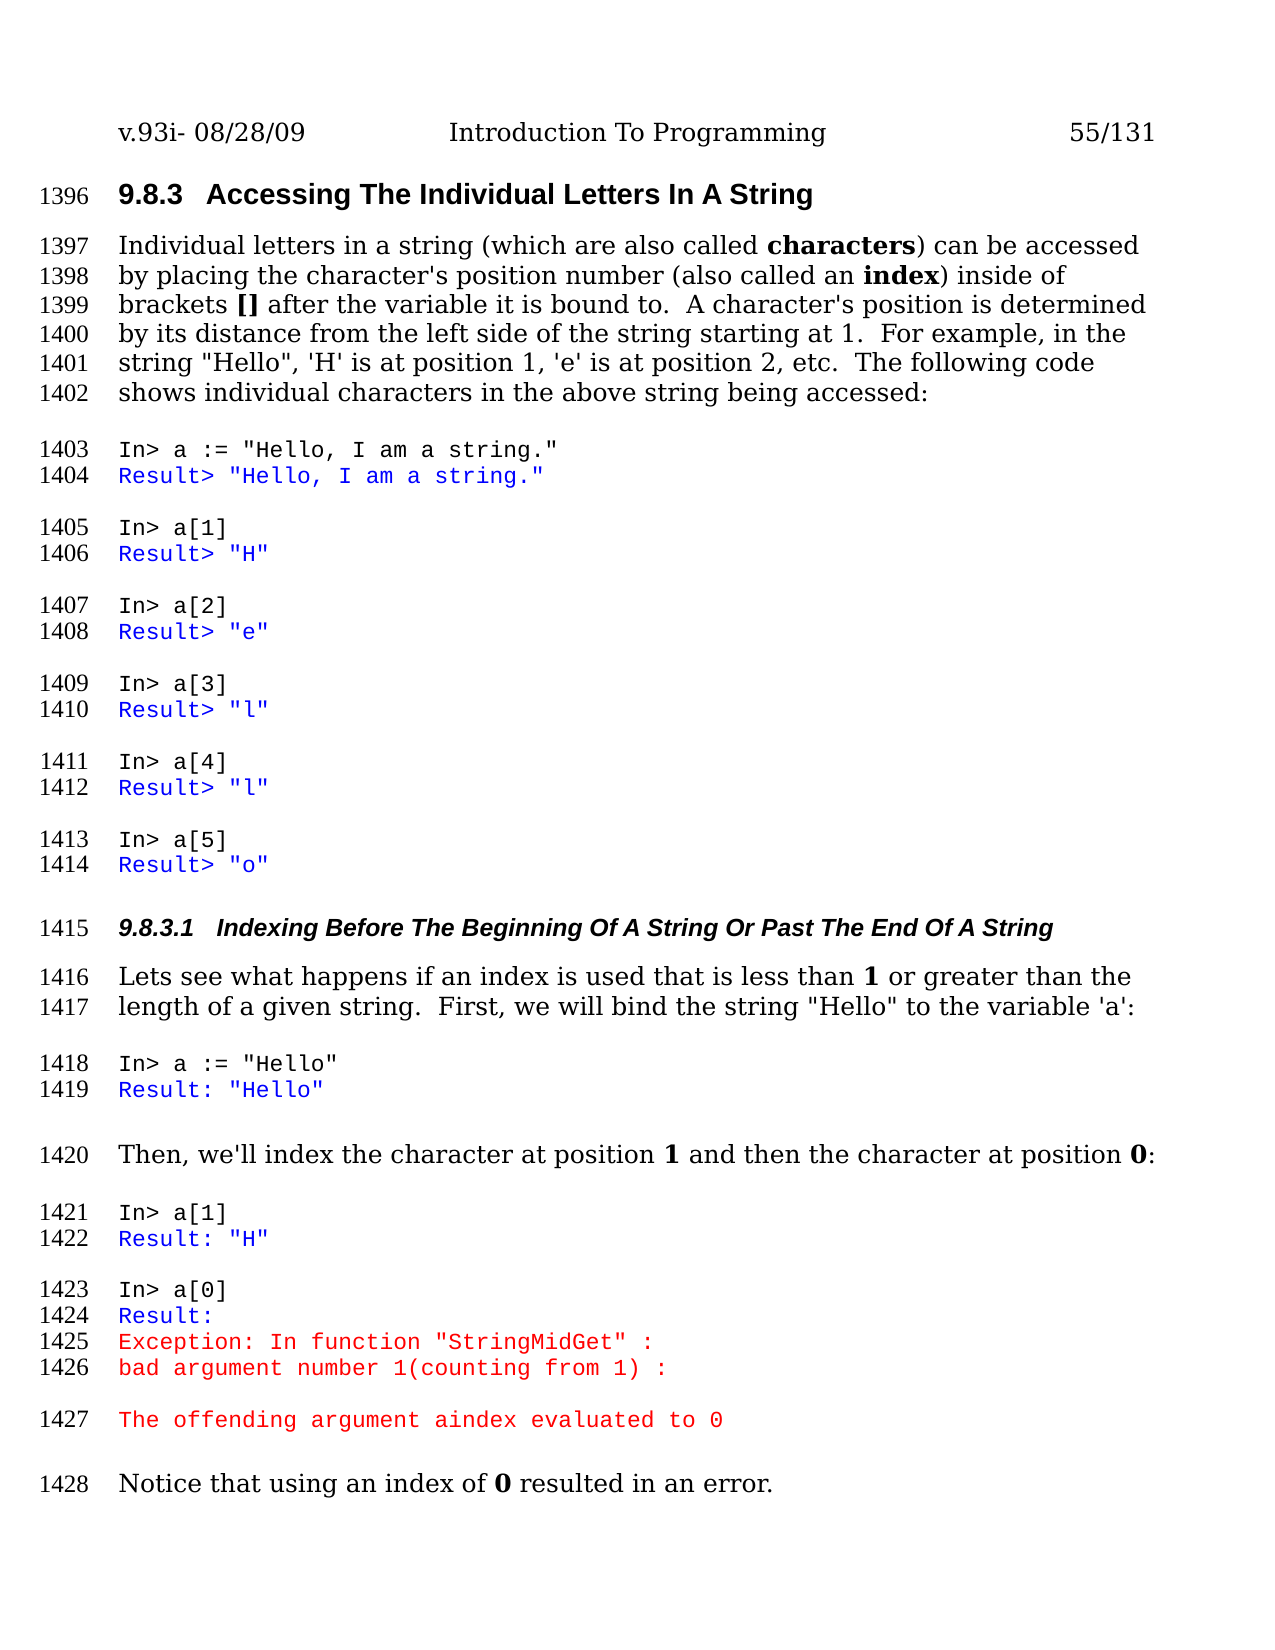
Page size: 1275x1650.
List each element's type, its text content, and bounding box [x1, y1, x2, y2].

text In> a := "Hello" [118, 1053, 1157, 1079]
text In> a[3] [118, 672, 1157, 698]
text Exception: In function "StringMidGet" : [118, 1331, 1157, 1357]
text Result: "Hello" [118, 1079, 1157, 1105]
text Notice that using an index of 0 resulted in an error. [118, 1469, 1157, 1499]
text The offending argument aindex evaluated to 0 [118, 1408, 1157, 1434]
text Result: [118, 1305, 1157, 1331]
text Then, we'll index the character at position 1 and then the character at position 0: [118, 1139, 1157, 1169]
text Result> "H" [118, 543, 1157, 568]
text Lets see what happens if an index is used that is less than 1 or greater than the length of a given string. First, we will bind the string "Hello" to the variable 'a': [118, 962, 1157, 1021]
text In> a[0] [118, 1279, 1157, 1305]
text In> a[1] [118, 517, 1157, 543]
text Result> "Hello, I am a string." [118, 465, 1157, 491]
text Result> "l" [118, 698, 1157, 724]
text In> a[5] [118, 828, 1157, 854]
text In> a[2] [118, 594, 1157, 620]
text In> a := "Hello, I am a string." [118, 439, 1157, 465]
text Individual letters in a string (which are also called characters) can be accessed by placing the character's position number (also called an index) inside of brackets [] after the variable it is bound to. A character's position is determined by its distance from the left side of the string starting at 1. For example, in the string "Hello", 'H' is at position 1, 'e' is at position 2, etc. The following code shows individual characters in the above string being accessed: [118, 231, 1157, 407]
subtitle Accessing The Individual Letters In A String [118, 177, 1157, 210]
text Result> "l" [118, 776, 1157, 802]
text bad argument number 1(counting from 1) : [118, 1357, 1157, 1382]
text In> a[1] [118, 1201, 1157, 1227]
text Result> "e" [118, 620, 1157, 646]
text Result: "H" [118, 1227, 1157, 1253]
subtitle Indexing Before The Beginning Of A String Or Past The End Of A String [118, 913, 1157, 941]
text In> a[4] [118, 750, 1157, 776]
text Result> "o" [118, 854, 1157, 880]
